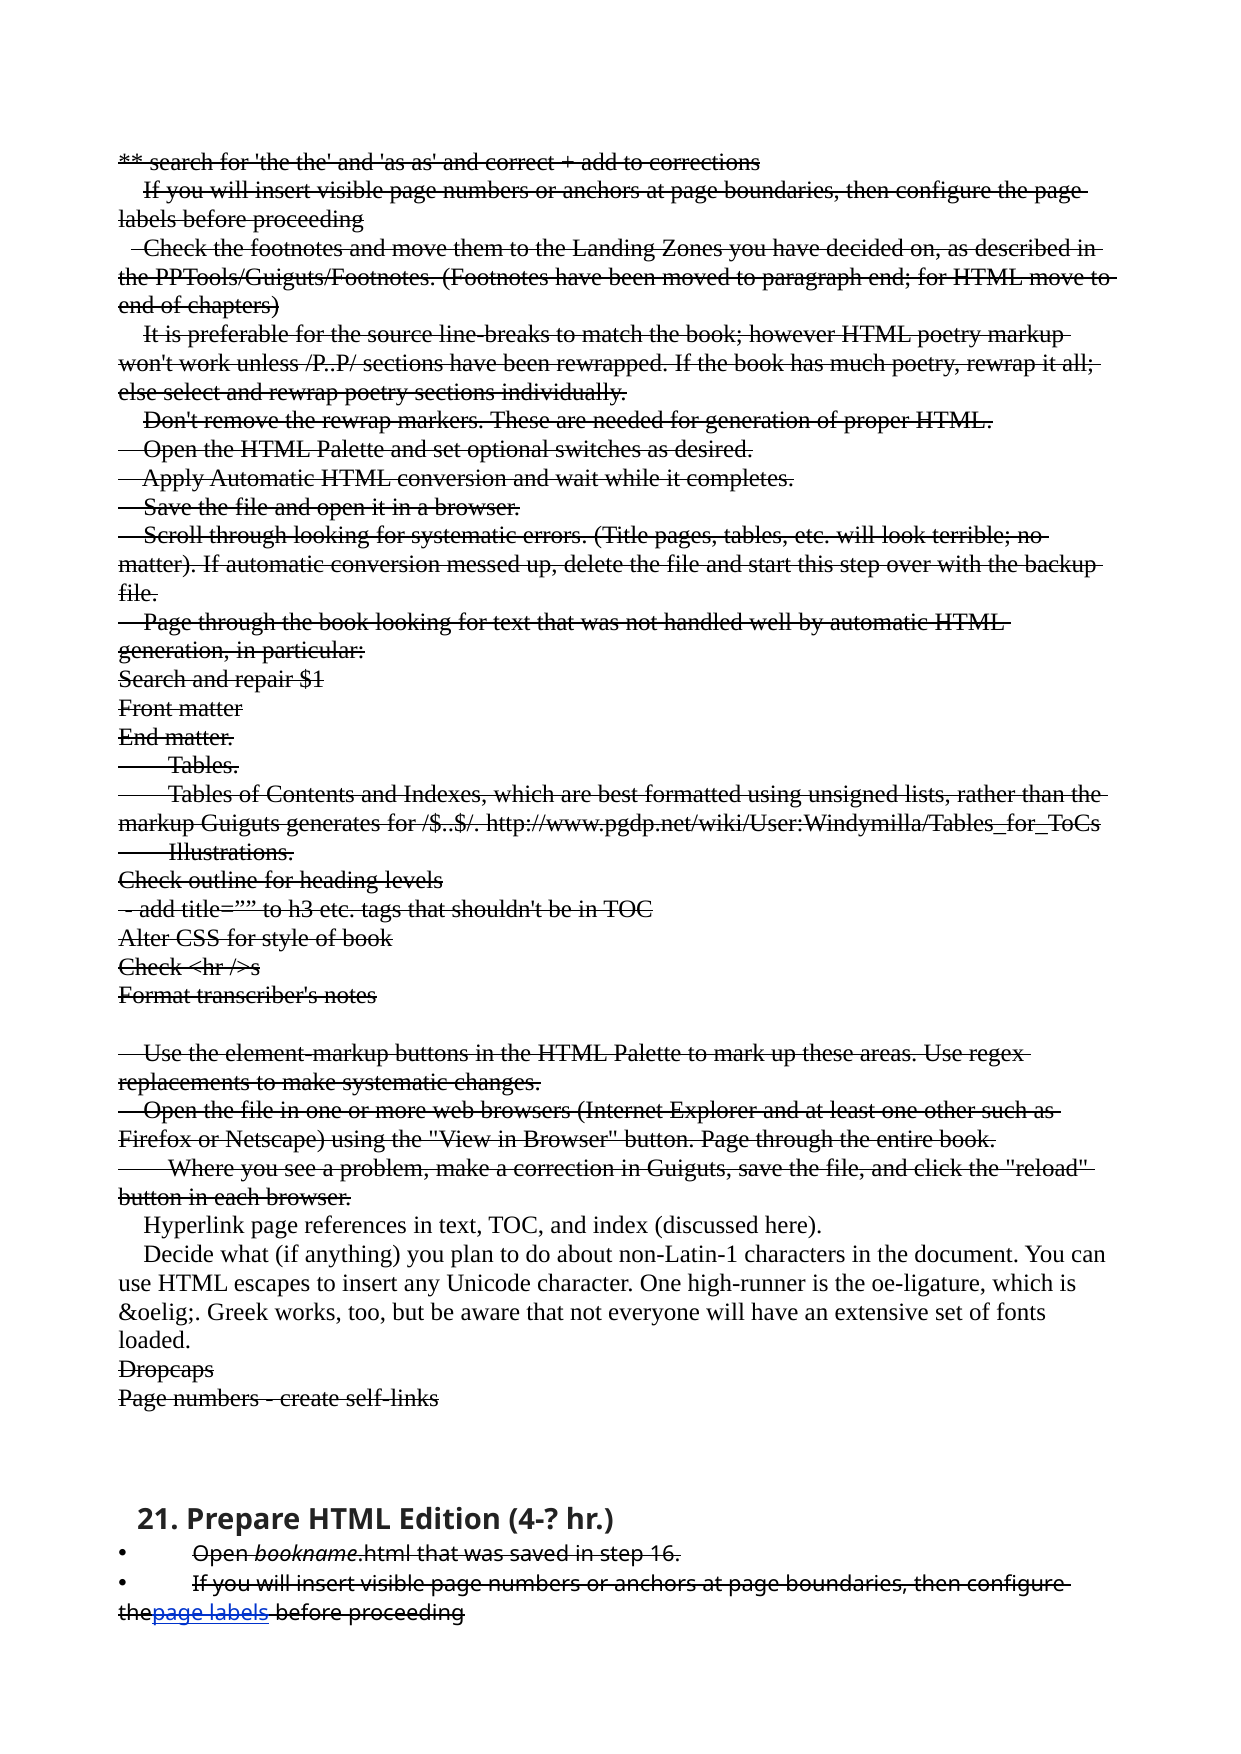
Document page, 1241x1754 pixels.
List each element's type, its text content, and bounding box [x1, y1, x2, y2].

text It is preferable for the source line-breaks to match the book; however HTML poetry markup won't work unless /P..P/ sections have been rewrapped. If the book has much poetry, rewrap it all; else select and rewrap poetry sections individually. [118, 319, 1122, 406]
text Illustrations. [118, 837, 1122, 866]
text Check the footnotes and move them to the Landing Zones you have decided on, as described in the PPTools/Guiguts/Footnotes. (Footnotes have been moved to paragraph end; for HTML move to end of chapters) [118, 233, 1122, 319]
text End matter. [118, 722, 1122, 751]
text Search and repair $1 [118, 664, 1122, 693]
text Open the HTML Palette and set optional switches as desired. [118, 434, 1122, 463]
text Format transcriber's notes [118, 981, 1122, 1009]
text Front matter [118, 693, 1122, 722]
text Don't remove the rewrap markers. These are needed for generation of proper HTML. [118, 406, 1122, 434]
text Apply Automatic HTML conversion and wait while it completes. [118, 463, 1122, 492]
text Alter CSS for style of book [118, 923, 1122, 952]
list Open bookname.html that was saved in step 16. [118, 1538, 1122, 1568]
text Use the element-markup buttons in the HTML Palette to mark up these areas. Use regex replacements to make systematic changes. [118, 1038, 1122, 1096]
text Scroll through looking for systematic errors. (Title pages, tables, etc. will look terrible; no matter). If automatic conversion messed up, delete the file and start this step over with the backup file. [118, 521, 1122, 607]
text Tables. [118, 751, 1122, 779]
text Save the file and open it in a browser. [118, 492, 1122, 521]
list If you will insert visible page numbers or anchors at page boundaries, then configure thepage labels before proceeding [118, 1568, 1122, 1627]
text Decide what (if anything) you plan to do about non-Latin-1 characters in the document. You can use HTML escapes to insert any Unicode character. One high-runner is the oe-ligature, which is &oelig;. Greek works, too, but be aware that not everyone will have an extensive set of fonts loaded. [118, 1239, 1122, 1354]
text ** search for 'the the' and 'as as' and correct + add to corrections [118, 147, 1122, 176]
text - add title=”” to h3 etc. tags that shouldn't be in TOC [118, 894, 1122, 923]
text Dropcaps [118, 1354, 1122, 1383]
text 21. Prepare HTML Edition (4-? hr.) [118, 1498, 1122, 1538]
text Page through the book looking for text that was not handled well by automatic HTML generation, in particular: [118, 607, 1122, 664]
text Check outline for heading levels [118, 866, 1122, 894]
text Check <hr />s [118, 952, 1122, 981]
text Open the file in one or more web browsers (Internet Explorer and at least one other such as Firefox or Netscape) using the "View in Browser" button. Page through the entire book. [118, 1096, 1122, 1153]
text If you will insert visible page numbers or anchors at page boundaries, then configure the page labels before proceeding [118, 176, 1122, 233]
text Hyperlink page references in text, TOC, and index (discussed here). [118, 1211, 1122, 1239]
text Page numbers - create self-links [118, 1383, 1122, 1412]
text Where you see a problem, make a correction in Guiguts, save the file, and click the "reload" button in each browser. [118, 1153, 1122, 1211]
text Tables of Contents and Indexes, which are best formatted using unsigned lists, rather than the markup Guiguts generates for /$..$/. http://www.pgdp.net/wiki/User:Windymilla/Tables_for_ToCs [118, 779, 1122, 837]
